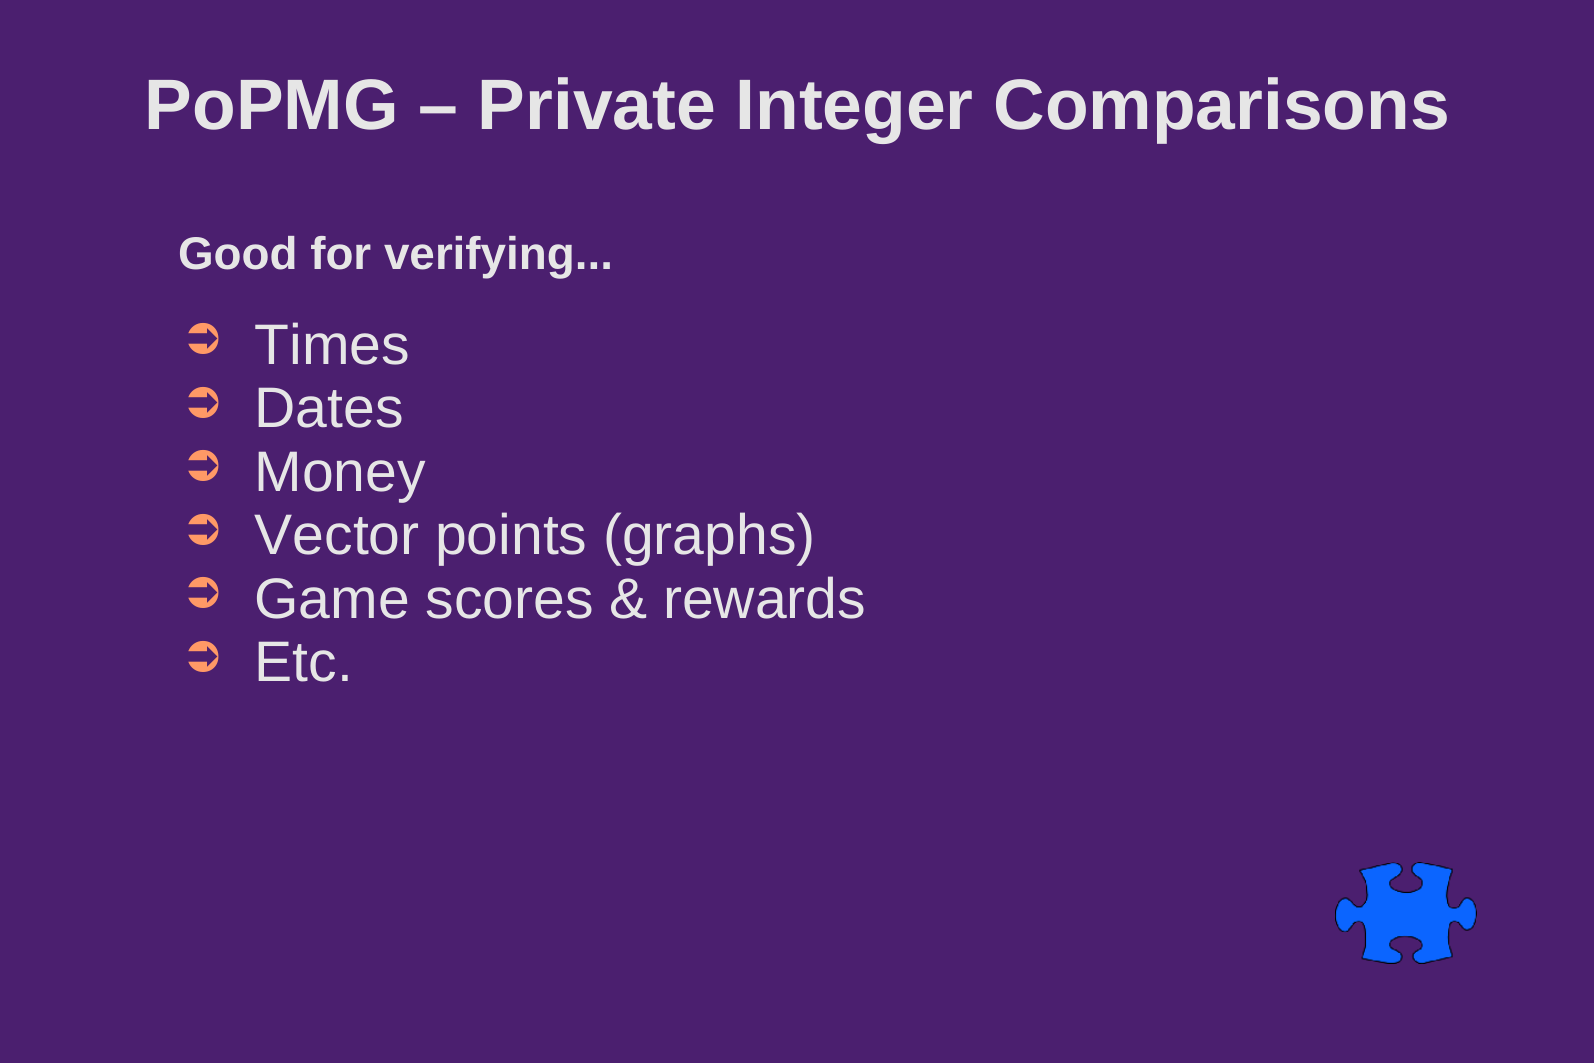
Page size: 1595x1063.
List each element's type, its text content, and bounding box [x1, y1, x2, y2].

title PoPMG – Private Integer Comparisons [117, 16, 1479, 194]
list Times Dates Money Vector points (graphs) Game scores & rewards Etc. [172, 312, 1514, 983]
title Good for verifying... [82, 165, 709, 343]
